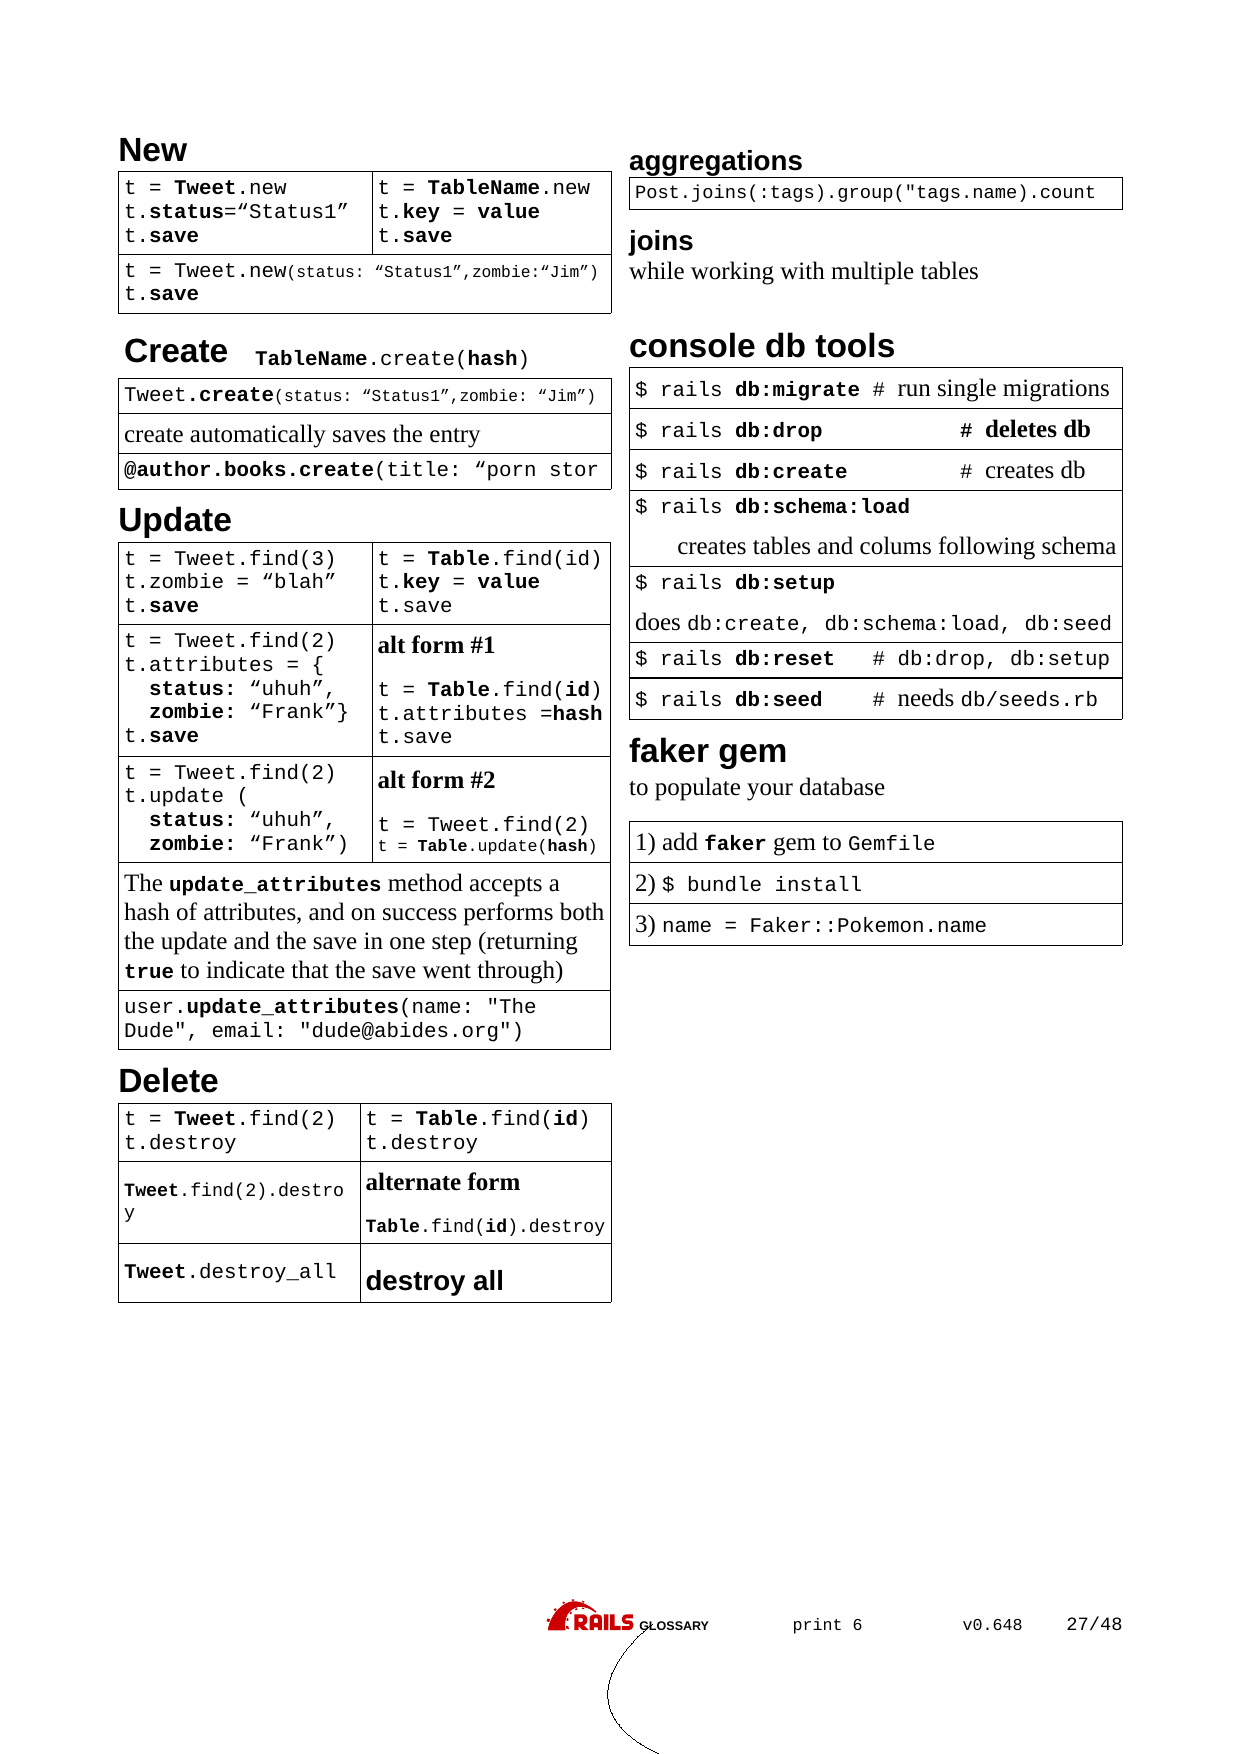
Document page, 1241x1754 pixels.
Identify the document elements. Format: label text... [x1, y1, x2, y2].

table_cell alternate form Table.find(id).destroy [361, 1162, 611, 1243]
table_cell creates tables and colums following schema [630, 526, 1122, 566]
table_header t = Tweet.find(3) t.zombie = “blah” t.save [119, 543, 372, 624]
table_cell create automatically saves the entry [119, 414, 611, 453]
table_cell user.update_attributes(name: "The Dude", email: "dude@abides.org") [119, 991, 610, 1049]
table_header t = Table.find(id) t.destroy [361, 1104, 611, 1161]
table_cell $ rails db:create # creates db [630, 450, 1122, 490]
table_cell destroy all [361, 1244, 611, 1302]
subtitle aggregations [629, 145, 1122, 177]
table_cell t = Tweet.find(2) t.update ( status: “uhuh”, zombie: “Frank”) [119, 757, 372, 862]
table_cell Create [118, 314, 249, 378]
table_cell Tweet.destroy_all [119, 1244, 360, 1302]
table_cell alt form #1 t = Table.find(id) t.attributes =hash t.save [373, 625, 610, 756]
text while working with multiple tables [629, 256, 1122, 285]
table_cell $ rails db:reset # db:drop, db:setup [630, 643, 1122, 677]
table_header 1) add faker gem to Gemfile [630, 822, 1122, 862]
table_header Post.joins(:tags).group("tags.name).count [630, 178, 1122, 209]
table_header t = TableName.new t.key = value t.save [373, 172, 611, 254]
table_header $ rails db:seed # needs db/seeds.rb [630, 679, 1122, 718]
table_cell 3) name = Faker::Pokemon.name [630, 904, 1122, 944]
table_cell does db:create, db:schema:load, db:seed [630, 601, 1122, 642]
table_cell alt form #2 t = Tweet.find(2) t = Table.update(hash) [373, 757, 610, 862]
table_cell Tweet.create(status: “Status1”,zombie: “Jim”) [119, 379, 611, 413]
subtitle Update [118, 500, 611, 539]
table_cell @author.books.create(title: “porn stor [119, 454, 611, 488]
table_cell t = Tweet.find(2) t.attributes = { status: “uhuh”, zombie: “Frank”} t.save [119, 625, 372, 756]
subtitle console db tools [629, 325, 1122, 364]
table_header $ rails db:migrate # run single migrations [630, 368, 1122, 408]
table_cell t = Tweet.new(status: “Status1”,zombie:“Jim”) t.save [119, 255, 611, 313]
table_cell 2) $ bundle install [630, 863, 1122, 903]
table_cell Tweet.find(2).destroy [119, 1162, 360, 1243]
table_header t = Tweet.find(2) t.destroy [119, 1104, 360, 1161]
subtitle faker gem [629, 730, 1122, 769]
table_cell The update_attributes method accepts a hash of attributes, and on success performs both the update and the save in one step (returning true to indicate that the save went through) [119, 863, 610, 990]
table_cell $ rails db:setup [630, 567, 1122, 601]
table_header t = Tweet.new t.status=“Status1” t.save [119, 172, 372, 254]
subtitle joins [629, 224, 1122, 256]
table_cell $ rails db:drop # deletes db [630, 409, 1122, 449]
subtitle New [118, 130, 611, 168]
subtitle Delete [118, 1061, 611, 1100]
table_header t = Table.find(id) t.key = value t.save [373, 543, 610, 624]
table_cell TableName.create(hash) [249, 314, 611, 378]
table_cell $ rails db:schema:load [630, 491, 1122, 526]
text to populate your database [629, 772, 1122, 801]
